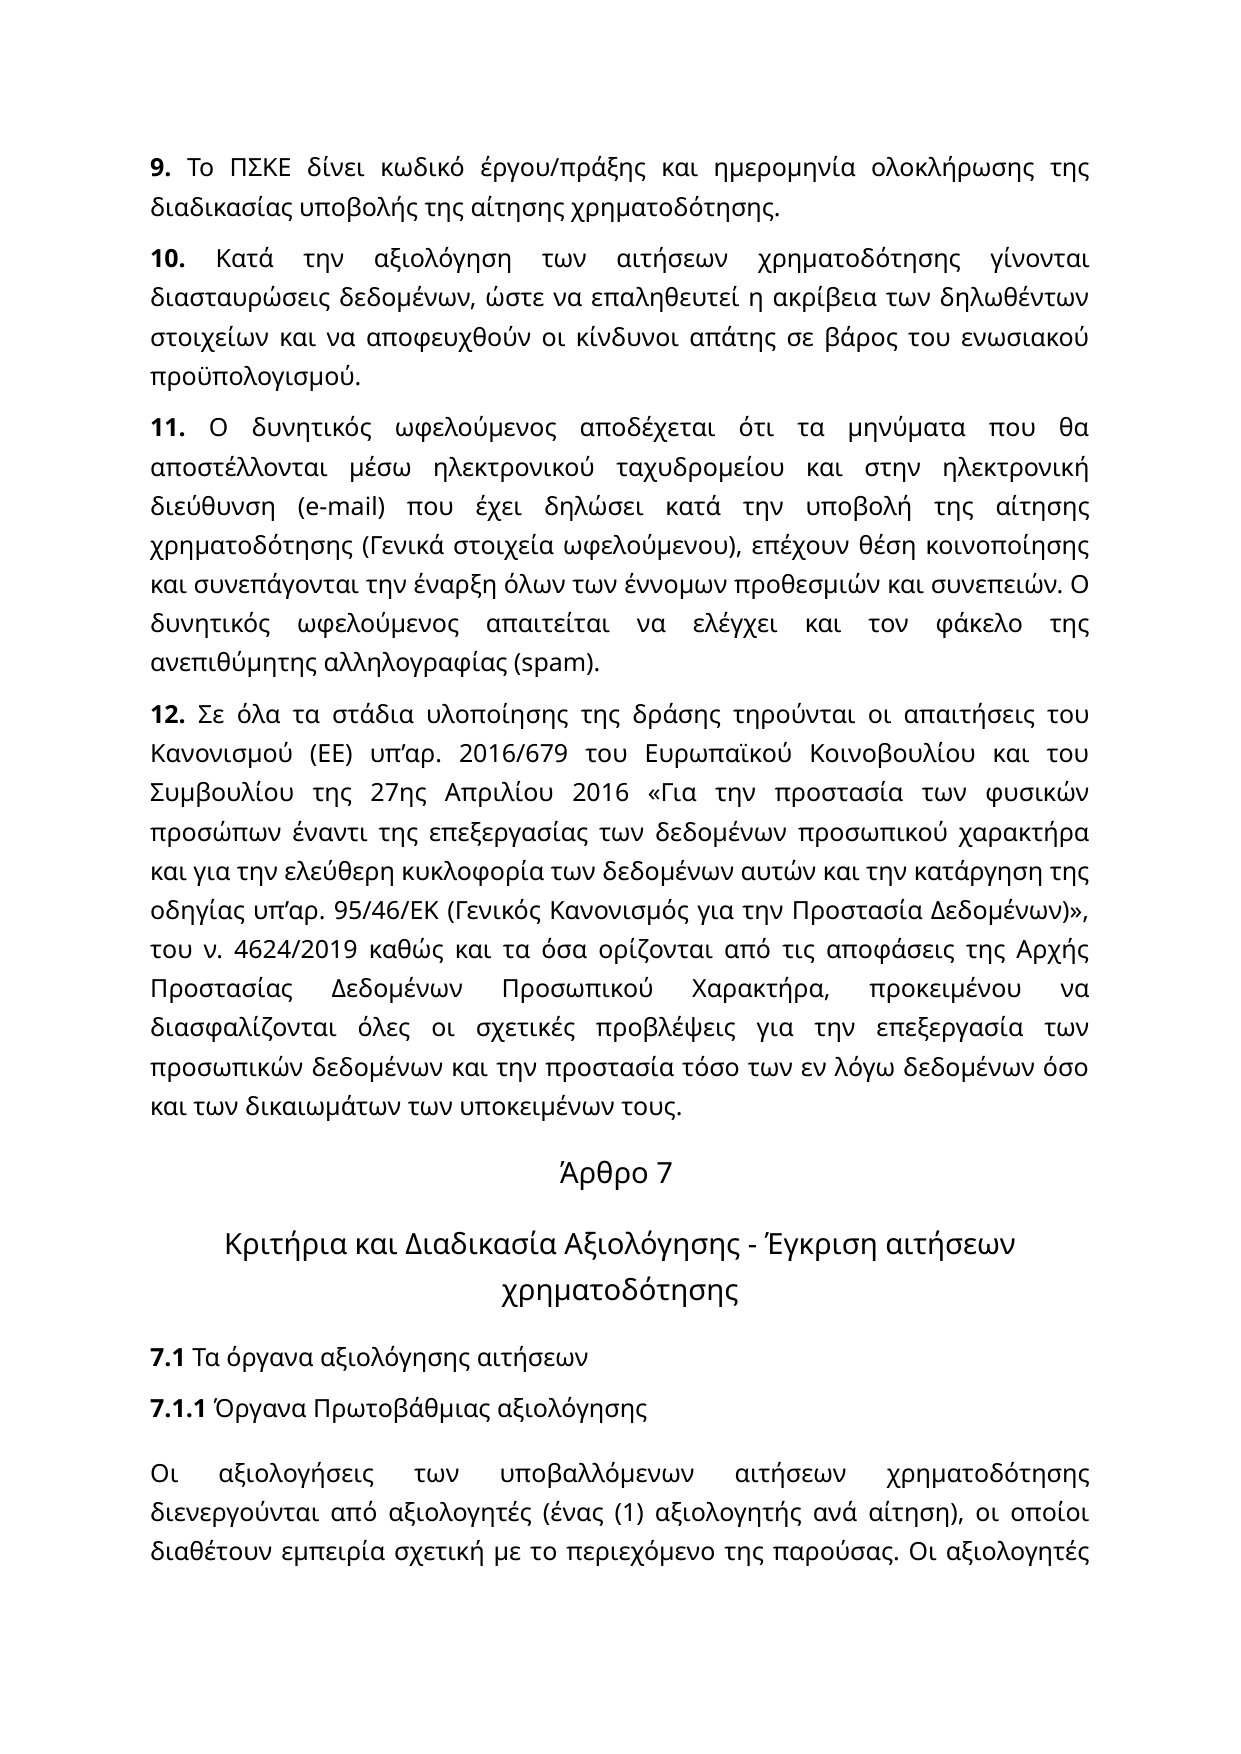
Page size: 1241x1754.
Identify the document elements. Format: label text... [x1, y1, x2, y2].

text 7.1.1 Όργανα Πρωτοβάθμιας αξιολόγησης [150, 1391, 1090, 1425]
text 9. Το ΠΣΚΕ δίνει κωδικό έργου/πράξης και ημερομηνία ολοκλήρωσης της διαδικασίας υποβολής της αίτησης χρηματοδότησης. [150, 150, 1090, 223]
text 11. Ο δυνητικός ωφελούμενος αποδέχεται ότι τα μηνύματα που θα αποστέλλονται μέσω ηλεκτρονικού ταχυδρομείου και στην ηλεκτρονική διεύθυνση (e-mail) που έχει δηλώσει κατά την υποβολή της αίτησης χρηματοδότησης (Γενικά στοιχεία ωφελούμενου), επέχουν θέση κοινοποίησης και συνεπάγονται την έναρξη όλων των έννομων προθεσμιών και συνεπειών. Ο δυνητικός ωφελούμενος απαιτείται να ελέγχει και τον φάκελο της ανεπιθύμητης αλληλογραφίας (spam). [150, 410, 1090, 679]
text 10. Κατά την αξιολόγηση των αιτήσεων χρηματοδότησης γίνονται διασταυρώσεις δεδομένων, ώστε να επαληθευτεί η ακρίβεια των δηλωθέντων στοιχείων και να αποφευχθούν οι κίνδυνοι απάτης σε βάρος του ενωσιακού προϋπολογισμού. [150, 241, 1090, 392]
text Οι αξιολογήσεις των υποβαλλόμενων αιτήσεων χρηματοδότησης διενεργούνται από αξιολογητές (ένας (1) αξιολογητής ανά αίτηση), οι οποίοι διαθέτουν εμπειρία σχετική με το περιεχόμενο της παρούσας. Οι αξιολογητές [150, 1455, 1090, 1568]
text 12. Σε όλα τα στάδια υλοποίησης της δράσης τηρούνται οι απαιτήσεις του Κανονισμού (ΕΕ) υπ’αρ. 2016/679 του Ευρωπαϊκού Κοινοβουλίου και του Συμβουλίου της 27ης Απριλίου 2016 «Για την προστασία των φυσικών προσώπων έναντι της επεξεργασίας των δεδομένων προσωπικού χαρακτήρα και για την ελεύθερη κυκλοφορία των δεδομένων αυτών και την κατάργηση της οδηγίας υπ’αρ. 95/46/ΕΚ (Γενικός Κανονισμός για την Προστασία Δεδομένων)», του ν. 4624/2019 καθώς και τα όσα ορίζονται από τις αποφάσεις της Αρχής Προστασίας Δεδομένων Προσωπικού Χαρακτήρα, προκειμένου να διασφαλίζονται όλες οι σχετικές προβλέψεις για την επεξεργασία των προσωπικών δεδομένων και την προστασία τόσο των εν λόγω δεδομένων όσο και των δικαιωμάτων των υποκειμένων τους. [150, 697, 1090, 1122]
text 7.1 Τα όργανα αξιολόγησης αιτήσεων [150, 1339, 1090, 1373]
subtitle Κριτήρια και Διαδικασία Αξιολόγησης - Έγκριση αιτήσεων χρηματοδότησης [150, 1223, 1090, 1308]
subtitle Άρθρο 7 [150, 1152, 1090, 1192]
